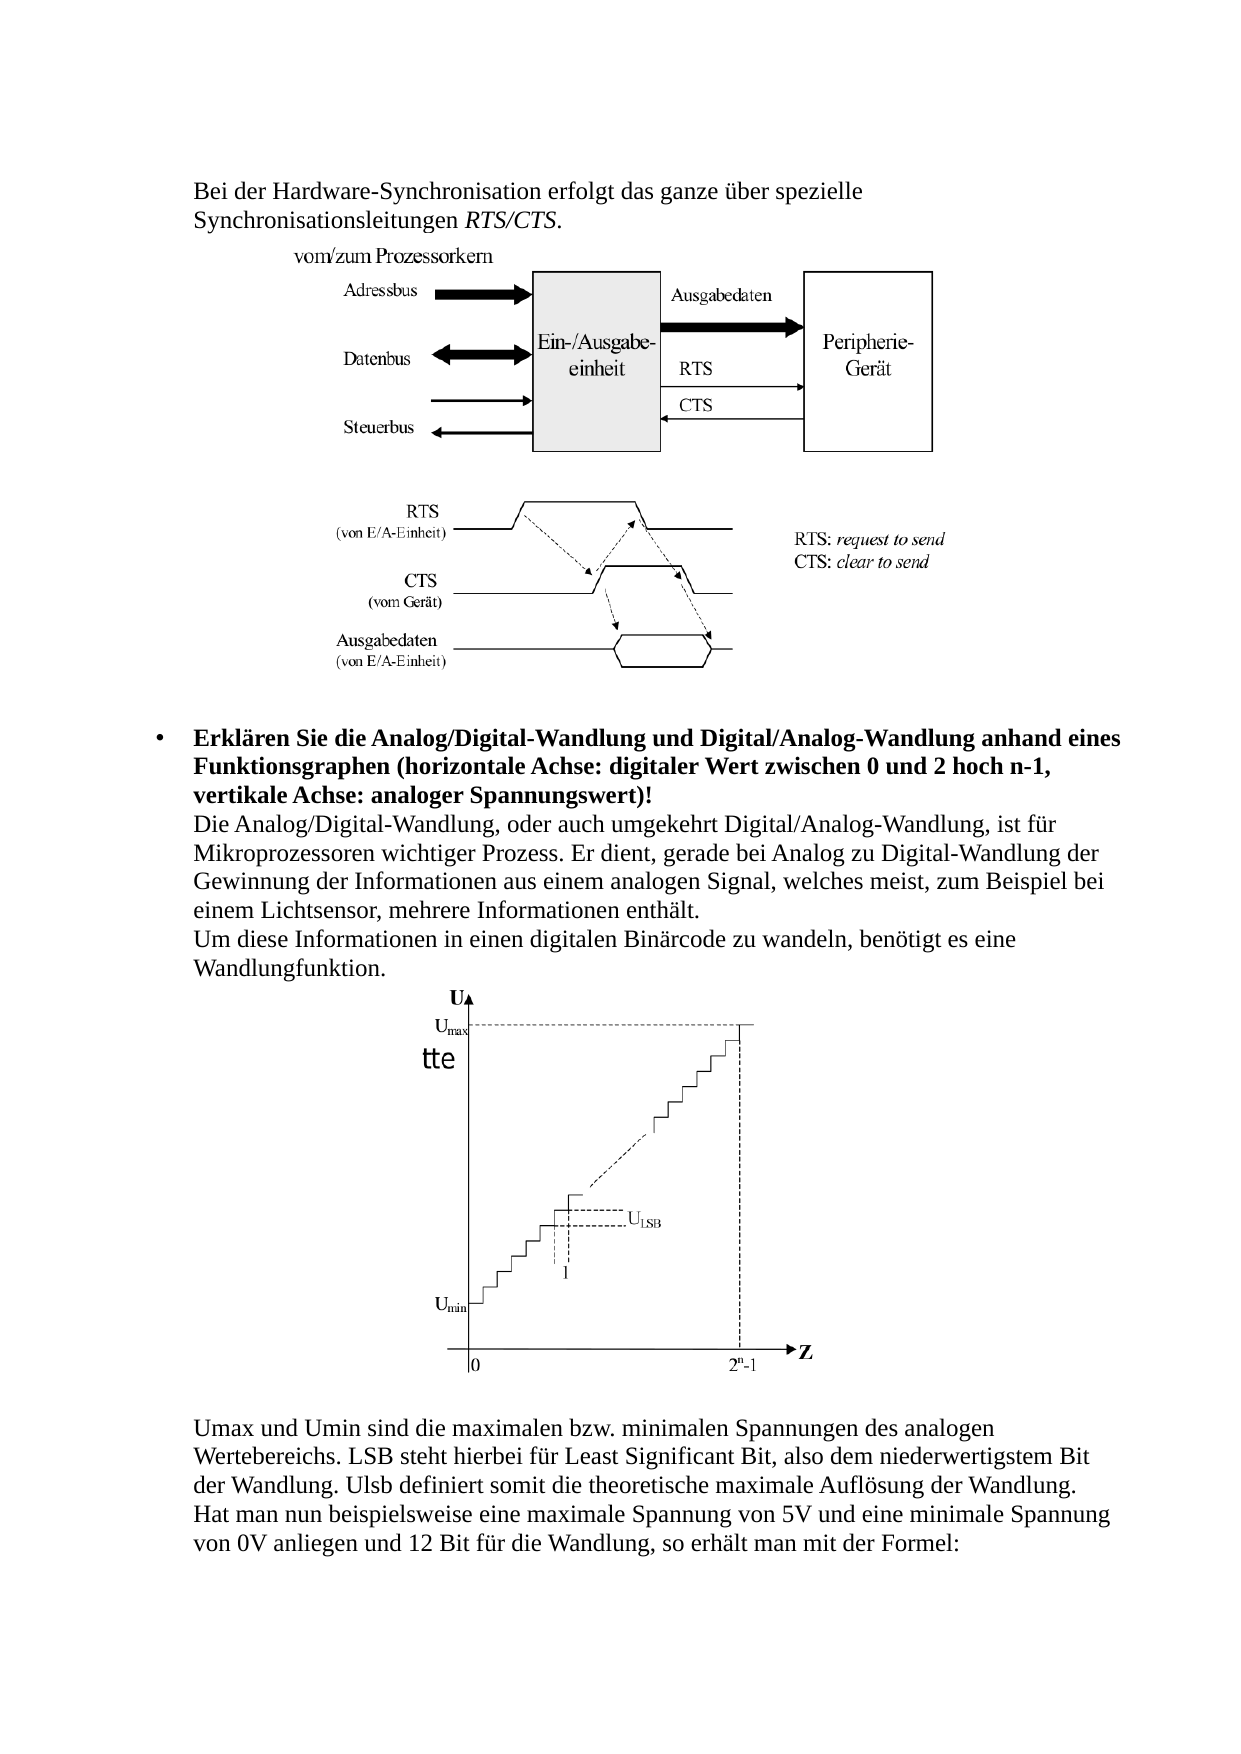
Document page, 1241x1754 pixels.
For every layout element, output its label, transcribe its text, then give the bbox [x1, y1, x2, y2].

picture [420, 981, 820, 1386]
list Umax und Umin sind die maximalen bzw. minimalen Spannungen des analogen Wertebereichs. LSB steht hierbei für Least Significant Bit, also dem niederwertigstem Bit der Wandlung. Ulsb definiert somit die theoretische maximale Auflösung der Wandlung. [156, 1413, 1122, 1499]
list Hat man nun beispielsweise eine maximale Spannung von 5V und eine minimale Spannung von 0V anliegen und 12 Bit für die Wandlung, so erhält man mit der Formel: [156, 1499, 1122, 1556]
picture [282, 233, 958, 690]
list Um diese Informationen in einen digitalen Binärcode zu wandeln, benötigt es eine Wandlungfunktion. [156, 924, 1122, 981]
list Bei der Hardware-Synchronisation erfolgt das ganze über spezielle Synchronisationsleitungen RTS/CTS. [156, 176, 1122, 234]
list Die Analog/Digital-Wandlung, oder auch umgekehrt Digital/Analog-Wandlung, ist für Mikroprozessoren wichtiger Prozess. Er dient, gerade bei Analog zu Digital-Wandlung der Gewinnung der Informationen aus einem analogen Signal, welches meist, zum Beispiel bei einem Lichtsensor, mehrere Informationen enthält. [156, 809, 1122, 924]
list Erklären Sie die Analog/Digital-Wandlung und Digital/Analog-Wandlung anhand eines Funktionsgraphen (horizontale Achse: digitaler Wert zwischen 0 und 2 hoch n-1, vertikale Achse: analoger Spannungswert)! [156, 723, 1122, 809]
